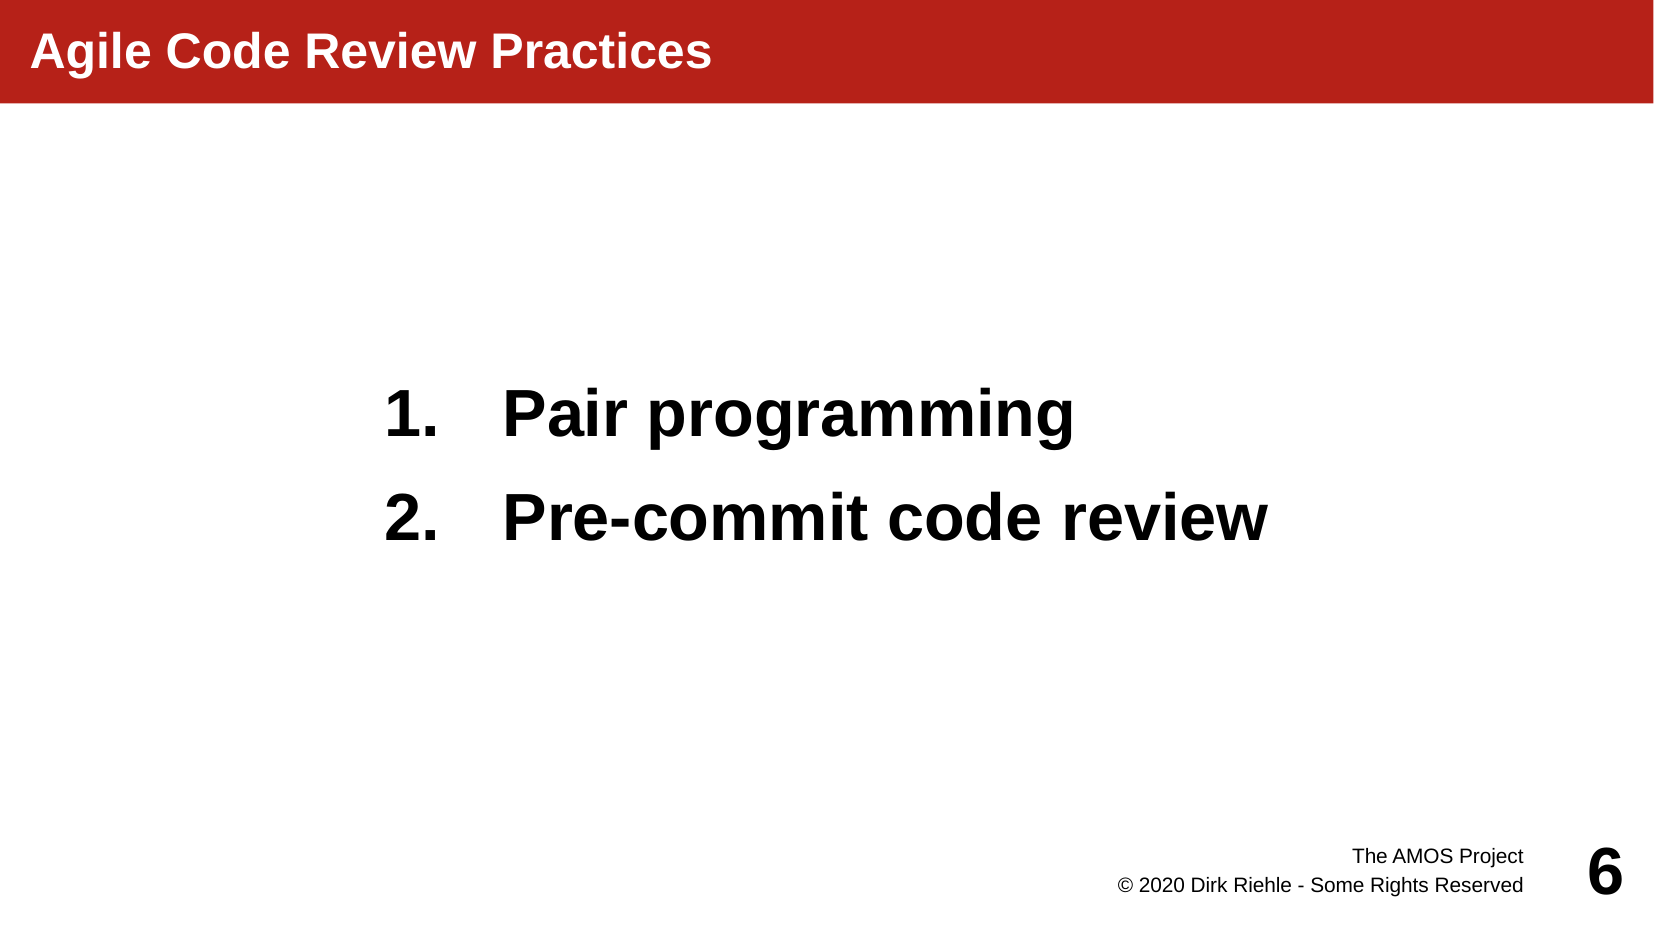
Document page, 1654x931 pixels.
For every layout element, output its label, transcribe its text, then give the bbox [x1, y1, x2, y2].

subtitle Pair programming Pre-commit code review [29, 132, 1625, 798]
title Agile Code Review Practices [0, 0, 1654, 104]
